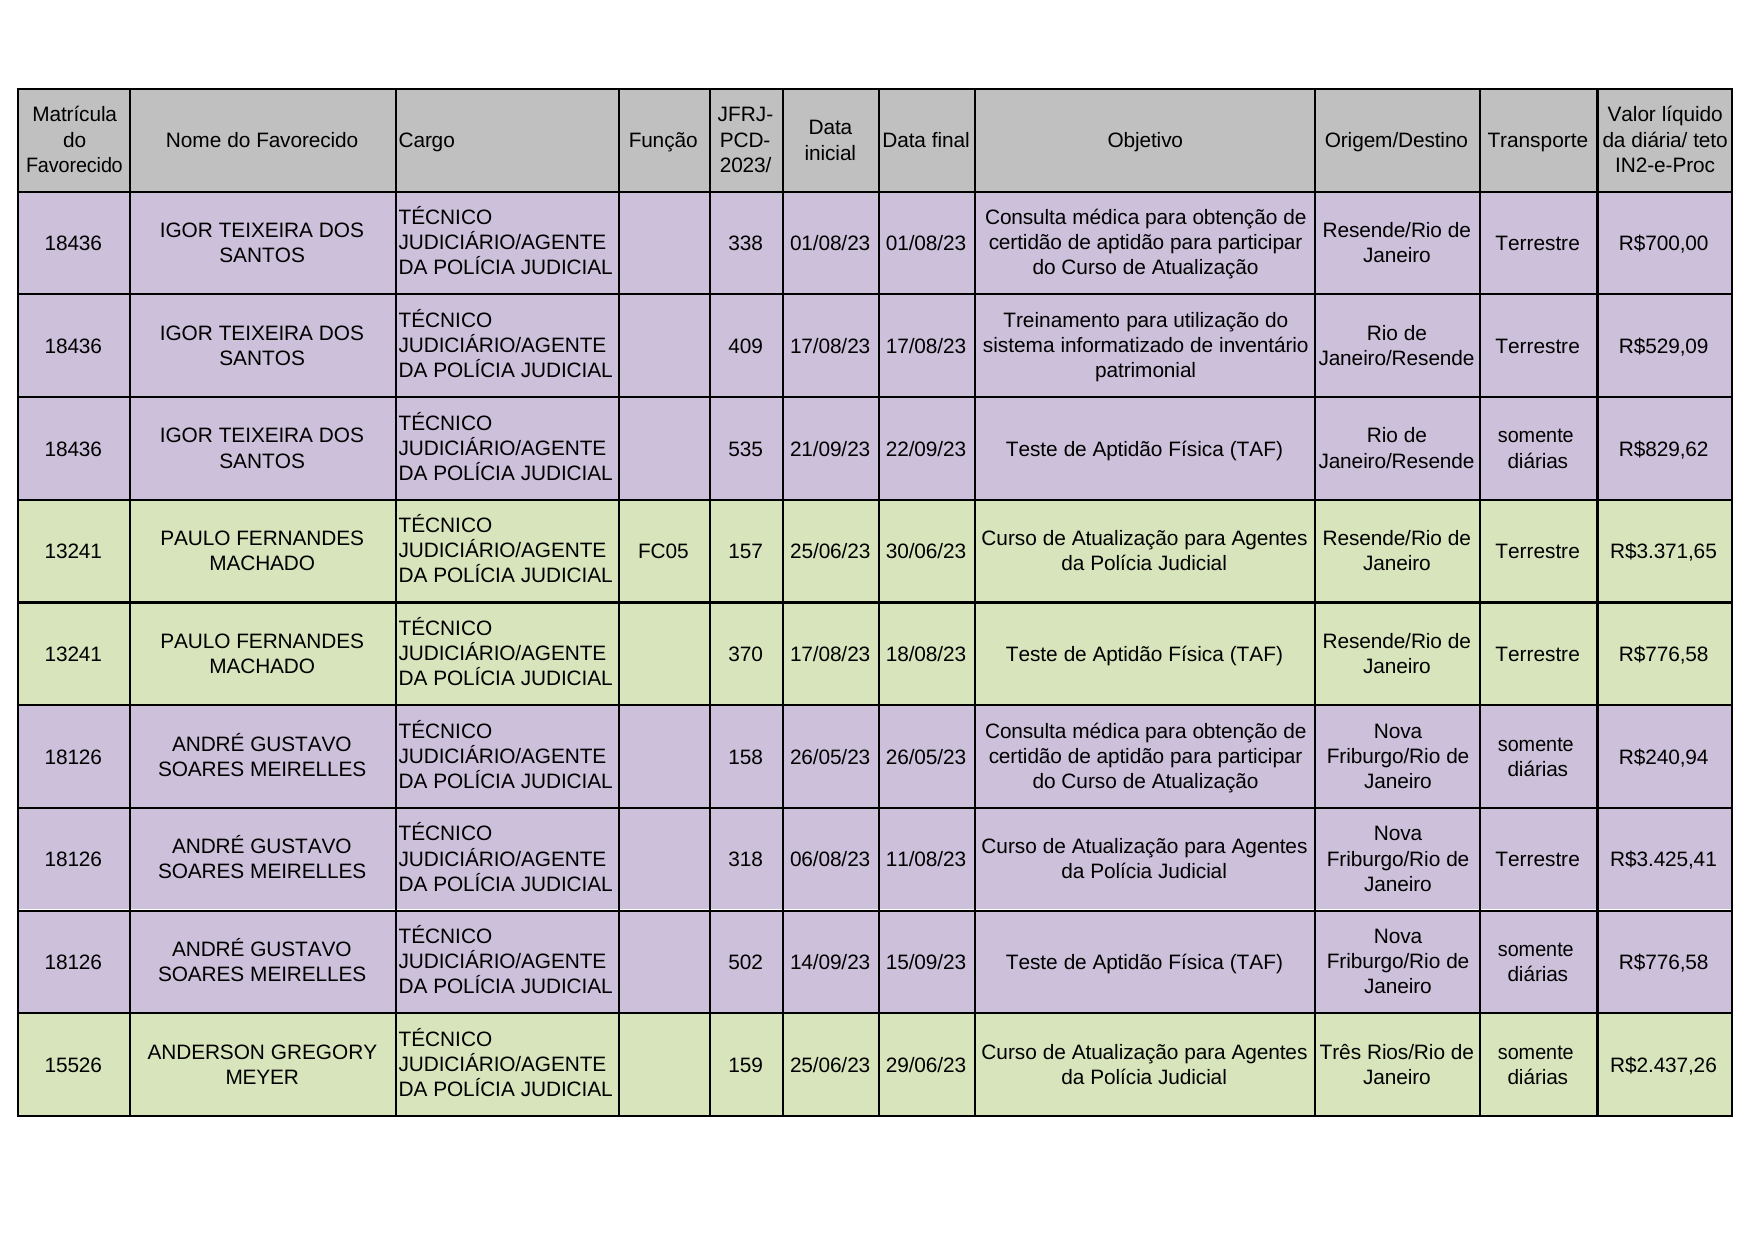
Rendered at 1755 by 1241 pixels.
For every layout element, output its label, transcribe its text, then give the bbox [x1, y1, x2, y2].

table_cell 22/09/23 [880, 398, 974, 499]
table_cell 15526 [19, 1014, 129, 1115]
table_cell Terrestre [1481, 604, 1596, 704]
table_cell Nova Friburgo/Rio de Janeiro [1316, 912, 1479, 1012]
table_cell IGOR TEIXEIRA DOS SANTOS [131, 398, 395, 499]
table_cell TÉCNICO JUDICIÁRIO/AGENTE DA POLÍCIA JUDICIAL [397, 809, 618, 909]
table_cell Consulta médica para obtenção de certidão de aptidão para participar do Curso de Atualização [976, 706, 1314, 807]
table_cell 370 [711, 604, 782, 704]
table_cell 13241 [19, 604, 129, 704]
table_header Origem/Destino [1316, 90, 1479, 191]
table_header Data inicial [784, 90, 878, 191]
table_cell 11/08/23 [880, 809, 974, 909]
table_cell 157 [711, 501, 782, 601]
table_cell R$776,58 [1599, 604, 1731, 704]
table_cell Resende/Rio de Janeiro [1316, 193, 1479, 293]
table_cell 26/05/23 [880, 706, 974, 807]
table_cell 17/08/23 [784, 295, 878, 396]
table_cell 15/09/23 [880, 912, 974, 1012]
table_cell R$240,94 [1599, 706, 1731, 807]
table_cell 25/06/23 [784, 1014, 878, 1115]
table_cell Terrestre [1481, 295, 1596, 396]
table_cell 21/09/23 [784, 398, 878, 499]
table_cell 17/08/23 [784, 604, 878, 704]
table_cell [620, 809, 709, 909]
table_header Data final [880, 90, 974, 191]
table_cell Nova Friburgo/Rio de Janeiro [1316, 809, 1479, 909]
table_cell PAULO FERNANDES MACHADO [131, 501, 395, 601]
table_header Matrícula do Favorecido [19, 90, 129, 191]
table_cell 18/08/23 [880, 604, 974, 704]
table_cell [620, 193, 709, 293]
table_cell Curso de Atualização para Agentes da Polícia Judicial [976, 809, 1314, 909]
table_cell PAULO FERNANDES MACHADO [131, 604, 395, 704]
table_cell 26/05/23 [784, 706, 878, 807]
table_cell somente diárias [1481, 706, 1596, 807]
table_cell Treinamento para utilização do sistema informatizado de inventário patrimonial [976, 295, 1314, 396]
table_header Nome do Favorecido [131, 90, 395, 191]
table_cell 06/08/23 [784, 809, 878, 909]
table_cell IGOR TEIXEIRA DOS SANTOS [131, 295, 395, 396]
table_cell TÉCNICO JUDICIÁRIO/AGENTE DA POLÍCIA JUDICIAL [397, 398, 618, 499]
table_cell 17/08/23 [880, 295, 974, 396]
table_cell [620, 398, 709, 499]
table_cell TÉCNICO JUDICIÁRIO/AGENTE DA POLÍCIA JUDICIAL [397, 1014, 618, 1115]
table_header Função [620, 90, 709, 191]
table_cell R$776,58 [1599, 912, 1731, 1012]
table_cell 502 [711, 912, 782, 1012]
table_header Cargo [397, 90, 618, 191]
table_cell 14/09/23 [784, 912, 878, 1012]
table_cell Rio de Janeiro/Resende [1316, 398, 1479, 499]
table_cell 338 [711, 193, 782, 293]
table_cell ANDRÉ GUSTAVO SOARES MEIRELLES [131, 809, 395, 909]
table_cell Rio de Janeiro/Resende [1316, 295, 1479, 396]
table_cell Curso de Atualização para Agentes da Polícia Judicial [976, 1014, 1314, 1115]
table_cell 18126 [19, 912, 129, 1012]
table_cell 535 [711, 398, 782, 499]
table_cell R$700,00 [1599, 193, 1731, 293]
table_cell 318 [711, 809, 782, 909]
table_cell R$829,62 [1599, 398, 1731, 499]
table_header Valor líquido da diária/ teto IN2-e-Proc [1599, 90, 1731, 191]
table_cell ANDERSON GREGORY MEYER [131, 1014, 395, 1115]
table_cell somente diárias [1481, 912, 1596, 1012]
table_cell R$3.371,65 [1599, 501, 1731, 601]
table_header Transporte [1481, 90, 1596, 191]
table_cell Resende/Rio de Janeiro [1316, 604, 1479, 704]
table_cell 18126 [19, 706, 129, 807]
table_cell Nova Friburgo/Rio de Janeiro [1316, 706, 1479, 807]
table_cell 18436 [19, 193, 129, 293]
table_cell TÉCNICO JUDICIÁRIO/AGENTE DA POLÍCIA JUDICIAL [397, 193, 618, 293]
table_cell 18126 [19, 809, 129, 909]
table_cell Teste de Aptidão Física (TAF) [976, 398, 1314, 499]
table_cell TÉCNICO JUDICIÁRIO/AGENTE DA POLÍCIA JUDICIAL [397, 295, 618, 396]
table_cell ANDRÉ GUSTAVO SOARES MEIRELLES [131, 912, 395, 1012]
table_cell somente diárias [1481, 1014, 1596, 1115]
table_cell ANDRÉ GUSTAVO SOARES MEIRELLES [131, 706, 395, 807]
table_cell 13241 [19, 501, 129, 601]
table_cell 25/06/23 [784, 501, 878, 601]
table_cell 158 [711, 706, 782, 807]
table_cell Resende/Rio de Janeiro [1316, 501, 1479, 601]
table_cell TÉCNICO JUDICIÁRIO/AGENTE DA POLÍCIA JUDICIAL [397, 706, 618, 807]
table_cell 01/08/23 [880, 193, 974, 293]
table_cell Consulta médica para obtenção de certidão de aptidão para participar do Curso de Atualização [976, 193, 1314, 293]
table_cell 159 [711, 1014, 782, 1115]
table_cell Terrestre [1481, 193, 1596, 293]
table_cell TÉCNICO JUDICIÁRIO/AGENTE DA POLÍCIA JUDICIAL [397, 604, 618, 704]
table_cell TÉCNICO JUDICIÁRIO/AGENTE DA POLÍCIA JUDICIAL [397, 912, 618, 1012]
table_cell R$3.425,41 [1599, 809, 1731, 909]
table_cell 18436 [19, 295, 129, 396]
table_cell 18436 [19, 398, 129, 499]
table_cell R$2.437,26 [1599, 1014, 1731, 1115]
table_cell [620, 295, 709, 396]
table_cell [620, 604, 709, 704]
table_cell [620, 912, 709, 1012]
table_cell IGOR TEIXEIRA DOS SANTOS [131, 193, 395, 293]
table_header Objetivo [976, 90, 1314, 191]
table_cell 29/06/23 [880, 1014, 974, 1115]
table_cell TÉCNICO JUDICIÁRIO/AGENTE DA POLÍCIA JUDICIAL [397, 501, 618, 601]
table_cell 409 [711, 295, 782, 396]
table_cell Terrestre [1481, 501, 1596, 601]
table_cell 01/08/23 [784, 193, 878, 293]
table_cell [620, 1014, 709, 1115]
table_cell R$529,09 [1599, 295, 1731, 396]
table_cell [620, 706, 709, 807]
table_header JFRJ- PCD- 2023/ [711, 90, 782, 191]
table_cell Curso de Atualização para Agentes da Polícia Judicial [976, 501, 1314, 601]
table_cell FC05 [620, 501, 709, 601]
table_cell Teste de Aptidão Física (TAF) [976, 912, 1314, 1012]
table_cell Terrestre [1481, 809, 1596, 909]
table_cell Teste de Aptidão Física (TAF) [976, 604, 1314, 704]
table_cell somente diárias [1481, 398, 1596, 499]
table_cell Três Rios/Rio de Janeiro [1316, 1014, 1479, 1115]
table_cell 30/06/23 [880, 501, 974, 601]
